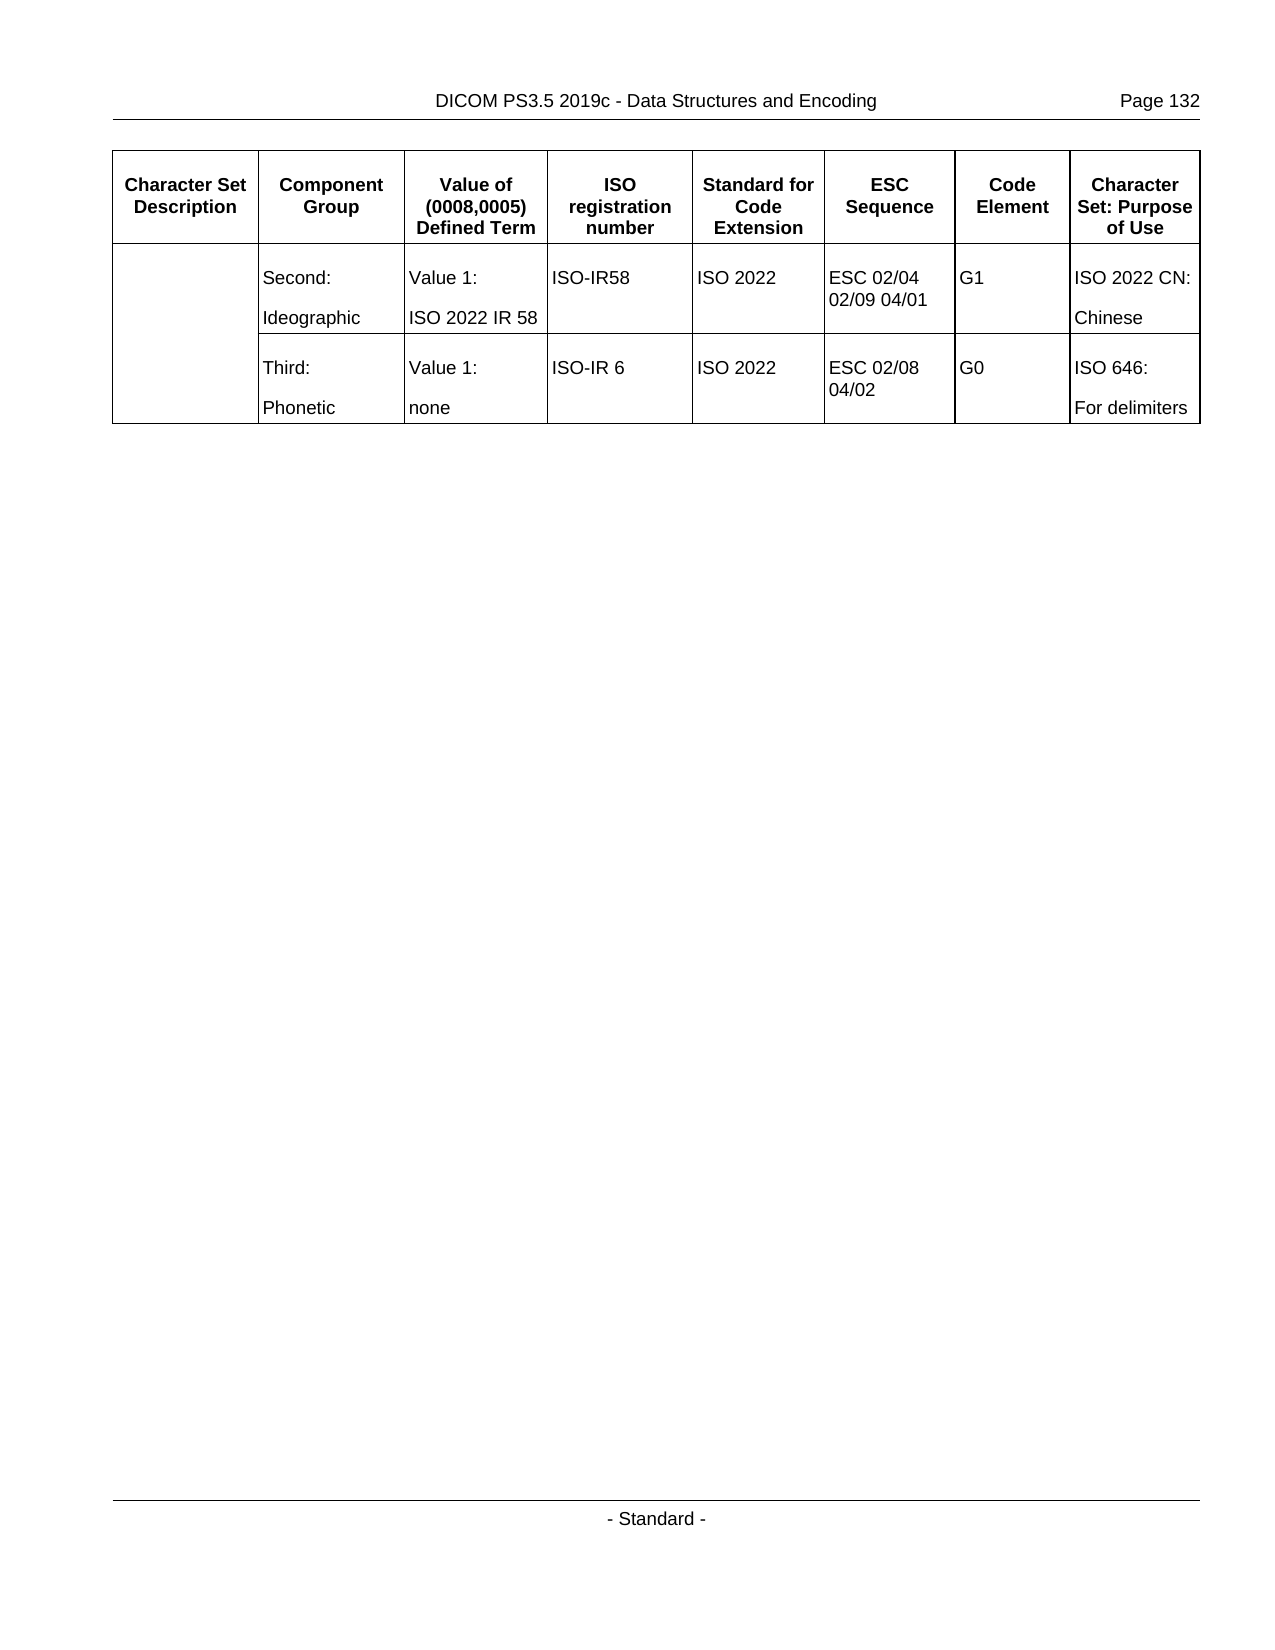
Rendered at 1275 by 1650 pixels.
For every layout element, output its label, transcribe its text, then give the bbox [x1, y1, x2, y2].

table_cell ISO 2022 CN: Chinese [1071, 244, 1199, 333]
table_cell G1 [956, 244, 1069, 333]
table_cell Value 1: ISO 2022 IR 58 [405, 244, 547, 333]
table_cell ISO-IR 6 [548, 334, 692, 423]
table_header Value of (0008,0005) Defined Term [405, 151, 547, 243]
table_header Character Set Description [113, 151, 258, 243]
table_header Component Group [259, 151, 404, 243]
table_cell ISO 646: For delimiters [1071, 334, 1199, 423]
table_cell ISO 2022 [693, 334, 824, 423]
table_cell ISO 2022 [693, 244, 824, 333]
table_cell Value 1: none [405, 334, 547, 423]
table_header ISO registration number [548, 151, 692, 243]
table_header ESC Sequence [825, 151, 954, 243]
table_cell G0 [956, 334, 1069, 423]
table_header Character Set: Purpose of Use [1071, 151, 1199, 243]
table_cell Second: Ideographic [259, 244, 404, 333]
table_cell [113, 244, 258, 423]
table_header Code Element [956, 151, 1069, 243]
table_header Standard for Code Extension [693, 151, 824, 243]
table_cell ESC 02/04 02/09 04/01 [825, 244, 954, 333]
table_cell ISO-IR58 [548, 244, 692, 333]
table_cell Third: Phonetic [259, 334, 404, 423]
table_cell ESC 02/08 04/02 [825, 334, 954, 423]
